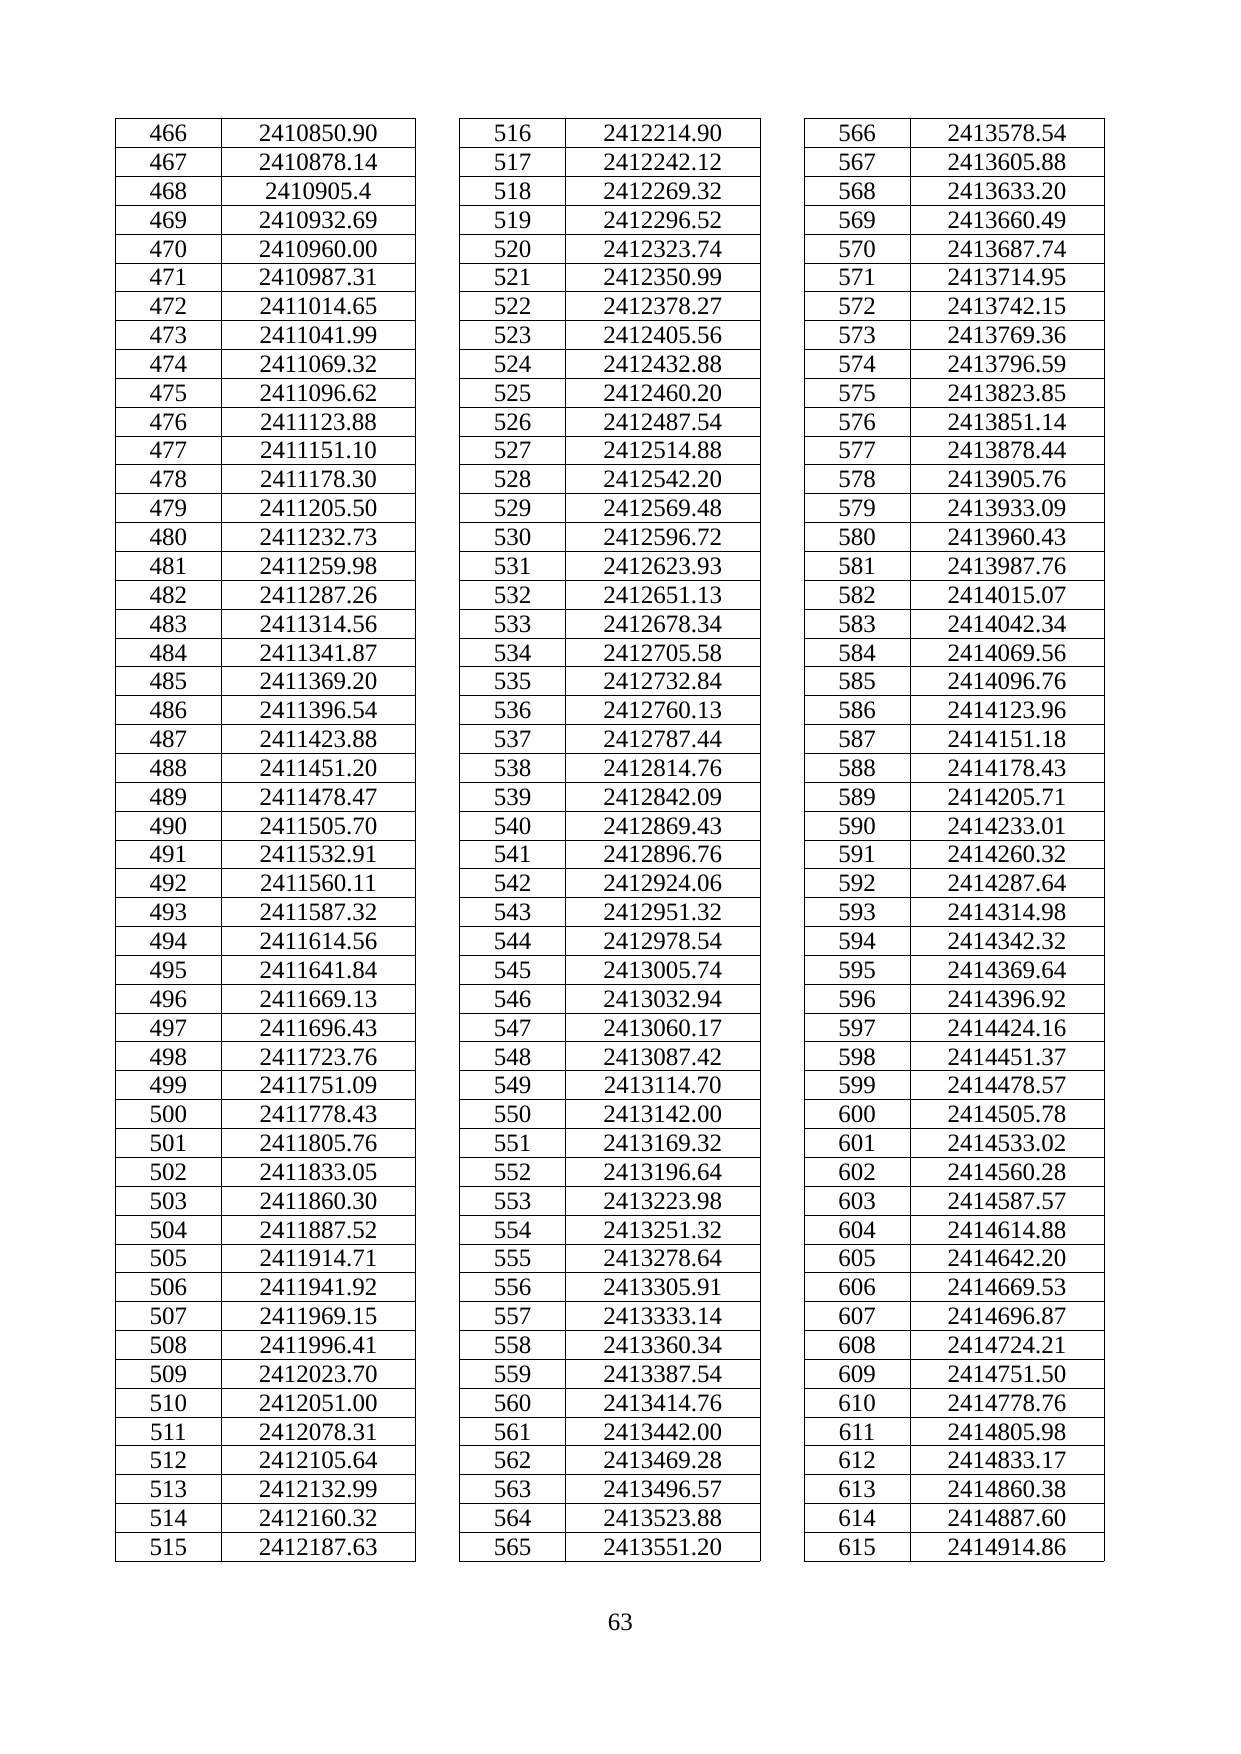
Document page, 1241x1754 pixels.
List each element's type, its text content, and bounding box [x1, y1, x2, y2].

table_cell 2412542.20 [566, 465, 760, 493]
table_cell 2411369.20 [222, 667, 415, 695]
table_cell 493 [116, 898, 221, 926]
table_cell 2413796.59 [911, 350, 1104, 378]
table_cell 488 [116, 754, 221, 782]
table_cell 596 [805, 985, 910, 1013]
table_cell 2413005.74 [566, 956, 760, 984]
table_cell 2412596.72 [566, 523, 760, 551]
table_cell 2412214.90 [566, 119, 760, 147]
table_cell 2414478.57 [911, 1071, 1104, 1099]
table_cell 468 [116, 177, 221, 205]
table_cell 592 [805, 869, 910, 897]
table_cell 2412323.74 [566, 235, 760, 262]
table_cell 2413223.98 [566, 1187, 760, 1214]
table_cell 534 [460, 639, 565, 666]
table_cell 483 [116, 610, 221, 637]
table_cell 561 [460, 1418, 565, 1445]
table_cell 2413687.74 [911, 235, 1104, 262]
table_cell 477 [116, 437, 221, 464]
table_cell 529 [460, 494, 565, 522]
table_cell 2411014.65 [222, 292, 415, 320]
table_cell 2414724.21 [911, 1331, 1104, 1359]
table_cell 2411532.91 [222, 841, 415, 868]
table_cell 560 [460, 1389, 565, 1417]
table_cell 524 [460, 350, 565, 378]
table_cell 2413387.54 [566, 1360, 760, 1388]
table_cell 2410932.69 [222, 206, 415, 233]
table_cell 2411451.20 [222, 754, 415, 782]
table_cell 536 [460, 696, 565, 724]
table_cell 2412842.09 [566, 783, 760, 811]
table_cell 2411723.76 [222, 1042, 415, 1070]
table_cell 496 [116, 985, 221, 1013]
table_cell 472 [116, 292, 221, 320]
table_cell 2413442.00 [566, 1418, 760, 1445]
table_cell 517 [460, 148, 565, 176]
table_cell 2412078.31 [222, 1418, 415, 1445]
table_cell 523 [460, 321, 565, 349]
table_cell 547 [460, 1014, 565, 1041]
table_cell 2411696.43 [222, 1014, 415, 1041]
table_cell 2414805.98 [911, 1418, 1104, 1445]
table_cell 610 [805, 1389, 910, 1417]
table_cell 567 [805, 148, 910, 176]
table_cell 607 [805, 1302, 910, 1330]
table_cell 544 [460, 927, 565, 955]
table_cell 2414642.20 [911, 1245, 1104, 1272]
table_cell 2414123.96 [911, 696, 1104, 724]
table_cell 2411996.41 [222, 1331, 415, 1359]
table_cell 2414669.53 [911, 1273, 1104, 1301]
table_cell 2414342.32 [911, 927, 1104, 955]
table_cell 2412623.93 [566, 552, 760, 580]
table_cell 516 [460, 119, 565, 147]
table_cell 580 [805, 523, 910, 551]
table_cell 591 [805, 841, 910, 868]
table_cell 2411151.10 [222, 437, 415, 464]
table_cell 2414369.64 [911, 956, 1104, 984]
table_cell 538 [460, 754, 565, 782]
table_cell 2411560.11 [222, 869, 415, 897]
table_cell 578 [805, 465, 910, 493]
table_cell 2413469.28 [566, 1446, 760, 1474]
table_cell 2412432.88 [566, 350, 760, 378]
table_cell 528 [460, 465, 565, 493]
table_cell 2414096.76 [911, 667, 1104, 695]
table_cell 2411069.32 [222, 350, 415, 378]
table_cell 526 [460, 408, 565, 436]
table_cell 2414833.17 [911, 1446, 1104, 1474]
table_cell 2413633.20 [911, 177, 1104, 205]
table_cell 2413523.88 [566, 1504, 760, 1532]
table_cell 2414696.87 [911, 1302, 1104, 1330]
table_cell 492 [116, 869, 221, 897]
table_cell 519 [460, 206, 565, 233]
table_cell 2411860.30 [222, 1187, 415, 1214]
table_cell 2412760.13 [566, 696, 760, 724]
table_cell 2412350.99 [566, 264, 760, 291]
table_cell 511 [116, 1418, 221, 1445]
table_cell 573 [805, 321, 910, 349]
table_cell 2414533.02 [911, 1129, 1104, 1157]
table_cell 604 [805, 1216, 910, 1243]
table_cell 2414069.56 [911, 639, 1104, 666]
table_cell 510 [116, 1389, 221, 1417]
table_cell 2410960.00 [222, 235, 415, 262]
table_cell 489 [116, 783, 221, 811]
table_cell 2412869.43 [566, 812, 760, 839]
table_cell 527 [460, 437, 565, 464]
table_cell 602 [805, 1158, 910, 1186]
table_cell 535 [460, 667, 565, 695]
table_cell 581 [805, 552, 910, 580]
table_cell 2413333.14 [566, 1302, 760, 1330]
table_cell 498 [116, 1042, 221, 1070]
table_cell 521 [460, 264, 565, 291]
table_cell 608 [805, 1331, 910, 1359]
table_cell 615 [805, 1533, 910, 1561]
table_cell 2411259.98 [222, 552, 415, 580]
table_cell 594 [805, 927, 910, 955]
table_cell 2412242.12 [566, 148, 760, 176]
table_cell 2413032.94 [566, 985, 760, 1013]
table_cell 497 [116, 1014, 221, 1041]
table_cell 614 [805, 1504, 910, 1532]
table_cell 554 [460, 1216, 565, 1243]
table_cell 2414505.78 [911, 1100, 1104, 1128]
table_cell 2414560.28 [911, 1158, 1104, 1186]
table_cell 569 [805, 206, 910, 233]
table_cell 2414205.71 [911, 783, 1104, 811]
table_cell 2411478.47 [222, 783, 415, 811]
table_cell 2412978.54 [566, 927, 760, 955]
table_cell 2413851.14 [911, 408, 1104, 436]
table_cell 2411887.52 [222, 1216, 415, 1243]
table_cell 2412187.63 [222, 1533, 415, 1561]
table_cell 2414314.98 [911, 898, 1104, 926]
table_cell 533 [460, 610, 565, 637]
table_cell 2412405.56 [566, 321, 760, 349]
table_cell 584 [805, 639, 910, 666]
table_cell 2413987.76 [911, 552, 1104, 580]
table_cell 499 [116, 1071, 221, 1099]
table_cell 598 [805, 1042, 910, 1070]
table_cell 2414287.64 [911, 869, 1104, 897]
table_cell 2412569.48 [566, 494, 760, 522]
table_cell 586 [805, 696, 910, 724]
table_cell 542 [460, 869, 565, 897]
table_cell 2413605.88 [911, 148, 1104, 176]
table_cell 571 [805, 264, 910, 291]
table_cell 2414914.86 [911, 1533, 1104, 1561]
table_cell 583 [805, 610, 910, 637]
table_cell 2412951.32 [566, 898, 760, 926]
table_cell 2413060.17 [566, 1014, 760, 1041]
table_cell 2411751.09 [222, 1071, 415, 1099]
table_cell 500 [116, 1100, 221, 1128]
table_cell 2411287.26 [222, 581, 415, 609]
table_cell 2411587.32 [222, 898, 415, 926]
table_cell 513 [116, 1475, 221, 1503]
table_cell 2412732.84 [566, 667, 760, 695]
table_cell 2412814.76 [566, 754, 760, 782]
table_cell 601 [805, 1129, 910, 1157]
table_cell 2412378.27 [566, 292, 760, 320]
table_cell 486 [116, 696, 221, 724]
table_cell 466 [116, 119, 221, 147]
table_cell 525 [460, 379, 565, 407]
table_cell 2411205.50 [222, 494, 415, 522]
table_cell 487 [116, 725, 221, 753]
table_cell 2411423.88 [222, 725, 415, 753]
table_cell 552 [460, 1158, 565, 1186]
table_cell 605 [805, 1245, 910, 1272]
table_cell 2410905.4 [222, 177, 415, 205]
table_cell 2413087.42 [566, 1042, 760, 1070]
table_cell 508 [116, 1331, 221, 1359]
table_cell 579 [805, 494, 910, 522]
table_cell 2413878.44 [911, 437, 1104, 464]
table_cell 2413360.34 [566, 1331, 760, 1359]
table_cell 514 [116, 1504, 221, 1532]
table_cell 495 [116, 956, 221, 984]
table_cell 566 [805, 119, 910, 147]
table_cell 2412651.13 [566, 581, 760, 609]
table_cell 572 [805, 292, 910, 320]
table_cell 2412296.52 [566, 206, 760, 233]
table_cell 2412269.32 [566, 177, 760, 205]
table_cell 537 [460, 725, 565, 753]
table_cell 502 [116, 1158, 221, 1186]
table_cell 2412160.32 [222, 1504, 415, 1532]
table_cell 2414042.34 [911, 610, 1104, 637]
table_cell 2413305.91 [566, 1273, 760, 1301]
table_cell 509 [116, 1360, 221, 1388]
table_cell 2413496.57 [566, 1475, 760, 1503]
table_cell 2414151.18 [911, 725, 1104, 753]
table_cell 491 [116, 841, 221, 868]
table_cell 2413742.15 [911, 292, 1104, 320]
table_cell 474 [116, 350, 221, 378]
table_cell 2413114.70 [566, 1071, 760, 1099]
table_cell 564 [460, 1504, 565, 1532]
table_cell 545 [460, 956, 565, 984]
table_cell 593 [805, 898, 910, 926]
table_cell 2411041.99 [222, 321, 415, 349]
table_cell 582 [805, 581, 910, 609]
table_cell 611 [805, 1418, 910, 1445]
table_cell 469 [116, 206, 221, 233]
table_cell 2414451.37 [911, 1042, 1104, 1070]
table_cell 2413169.32 [566, 1129, 760, 1157]
table_cell 2410850.90 [222, 119, 415, 147]
table_cell 2413578.54 [911, 119, 1104, 147]
table_cell 512 [116, 1446, 221, 1474]
table_cell 2413278.64 [566, 1245, 760, 1272]
table_cell 2412678.34 [566, 610, 760, 637]
table_cell 484 [116, 639, 221, 666]
table_cell 2412023.70 [222, 1360, 415, 1388]
table_cell 481 [116, 552, 221, 580]
table_cell 568 [805, 177, 910, 205]
table_cell 2413769.36 [911, 321, 1104, 349]
table_cell 543 [460, 898, 565, 926]
table_cell 551 [460, 1129, 565, 1157]
table_cell 2411641.84 [222, 956, 415, 984]
table_cell 507 [116, 1302, 221, 1330]
table_cell 2414587.57 [911, 1187, 1104, 1214]
table_cell 518 [460, 177, 565, 205]
table_cell 2411833.05 [222, 1158, 415, 1186]
table_cell 541 [460, 841, 565, 868]
table_cell 479 [116, 494, 221, 522]
table_cell 485 [116, 667, 221, 695]
table_cell 482 [116, 581, 221, 609]
table_cell 577 [805, 437, 910, 464]
table_cell 549 [460, 1071, 565, 1099]
table_cell 2411941.92 [222, 1273, 415, 1301]
table_cell 2413251.32 [566, 1216, 760, 1243]
table_cell 2411232.73 [222, 523, 415, 551]
table_cell 531 [460, 552, 565, 580]
table_cell 480 [116, 523, 221, 551]
table_cell 2412105.64 [222, 1446, 415, 1474]
table_cell 2414178.43 [911, 754, 1104, 782]
table_cell 2412460.20 [566, 379, 760, 407]
table_cell 505 [116, 1245, 221, 1272]
table_cell 2414015.07 [911, 581, 1104, 609]
table_cell 2412051.00 [222, 1389, 415, 1417]
table_cell 540 [460, 812, 565, 839]
table_cell 2412132.99 [222, 1475, 415, 1503]
table_cell 2413414.76 [566, 1389, 760, 1417]
table_cell 478 [116, 465, 221, 493]
table_cell 609 [805, 1360, 910, 1388]
table_cell 2411778.43 [222, 1100, 415, 1128]
table_cell 467 [116, 148, 221, 176]
table_cell 2414860.38 [911, 1475, 1104, 1503]
table_cell 2413933.09 [911, 494, 1104, 522]
table_cell 494 [116, 927, 221, 955]
table_cell 2412787.44 [566, 725, 760, 753]
table_cell 2413551.20 [566, 1533, 760, 1561]
table_cell 530 [460, 523, 565, 551]
table_cell 2414233.01 [911, 812, 1104, 839]
table_cell 562 [460, 1446, 565, 1474]
table_cell 2411178.30 [222, 465, 415, 493]
table_cell 2411314.56 [222, 610, 415, 637]
table_cell 2414614.88 [911, 1216, 1104, 1243]
table_cell 2411096.62 [222, 379, 415, 407]
table_cell 2413142.00 [566, 1100, 760, 1128]
table_cell 2411669.13 [222, 985, 415, 1013]
table_cell 2411396.54 [222, 696, 415, 724]
table_cell 548 [460, 1042, 565, 1070]
table_cell 504 [116, 1216, 221, 1243]
table_cell 553 [460, 1187, 565, 1214]
table_cell 520 [460, 235, 565, 262]
table_cell 588 [805, 754, 910, 782]
table_cell 2411614.56 [222, 927, 415, 955]
table_cell 2413714.95 [911, 264, 1104, 291]
table_cell 2412514.88 [566, 437, 760, 464]
table_cell 600 [805, 1100, 910, 1128]
table_cell 2410987.31 [222, 264, 415, 291]
table_cell 539 [460, 783, 565, 811]
table_cell 558 [460, 1331, 565, 1359]
table_cell 595 [805, 956, 910, 984]
table_cell 2414424.16 [911, 1014, 1104, 1041]
table_cell 570 [805, 235, 910, 262]
table_cell 2412705.58 [566, 639, 760, 666]
table_cell 559 [460, 1360, 565, 1388]
table_cell 503 [116, 1187, 221, 1214]
table_cell 587 [805, 725, 910, 753]
table_cell 2411341.87 [222, 639, 415, 666]
table_cell 473 [116, 321, 221, 349]
table_cell 470 [116, 235, 221, 262]
table_cell 532 [460, 581, 565, 609]
table_cell 506 [116, 1273, 221, 1301]
table_cell 522 [460, 292, 565, 320]
table_cell 2411505.70 [222, 812, 415, 839]
table_cell 2414396.92 [911, 985, 1104, 1013]
table_cell 2412896.76 [566, 841, 760, 868]
table_cell 2414778.76 [911, 1389, 1104, 1417]
table_cell 2411123.88 [222, 408, 415, 436]
table_cell 2412487.54 [566, 408, 760, 436]
table_cell 501 [116, 1129, 221, 1157]
table_cell 563 [460, 1475, 565, 1503]
table_cell 557 [460, 1302, 565, 1330]
table_cell 490 [116, 812, 221, 839]
table_cell 556 [460, 1273, 565, 1301]
table_cell 590 [805, 812, 910, 839]
table_cell 515 [116, 1533, 221, 1561]
table_cell 576 [805, 408, 910, 436]
table_cell 475 [116, 379, 221, 407]
table_cell 599 [805, 1071, 910, 1099]
table_cell 2411969.15 [222, 1302, 415, 1330]
table_cell 546 [460, 985, 565, 1013]
table_cell 574 [805, 350, 910, 378]
table_cell 2413660.49 [911, 206, 1104, 233]
table_cell 2413823.85 [911, 379, 1104, 407]
table_cell 2412924.06 [566, 869, 760, 897]
table_cell 2413196.64 [566, 1158, 760, 1186]
table_cell 550 [460, 1100, 565, 1128]
table_cell 589 [805, 783, 910, 811]
table_cell 2411805.76 [222, 1129, 415, 1157]
table_cell 2413960.43 [911, 523, 1104, 551]
table_cell 2411914.71 [222, 1245, 415, 1272]
table_cell 2414260.32 [911, 841, 1104, 868]
table_cell 603 [805, 1187, 910, 1214]
table_cell 565 [460, 1533, 565, 1561]
table_cell 575 [805, 379, 910, 407]
table_cell 606 [805, 1273, 910, 1301]
table_cell 613 [805, 1475, 910, 1503]
table_cell 612 [805, 1446, 910, 1474]
table_cell 2413905.76 [911, 465, 1104, 493]
table_cell 585 [805, 667, 910, 695]
table_cell 476 [116, 408, 221, 436]
table_cell 2414887.60 [911, 1504, 1104, 1532]
table_cell 2410878.14 [222, 148, 415, 176]
table_cell 2414751.50 [911, 1360, 1104, 1388]
table_cell 597 [805, 1014, 910, 1041]
table_cell 471 [116, 264, 221, 291]
table_cell 555 [460, 1245, 565, 1272]
